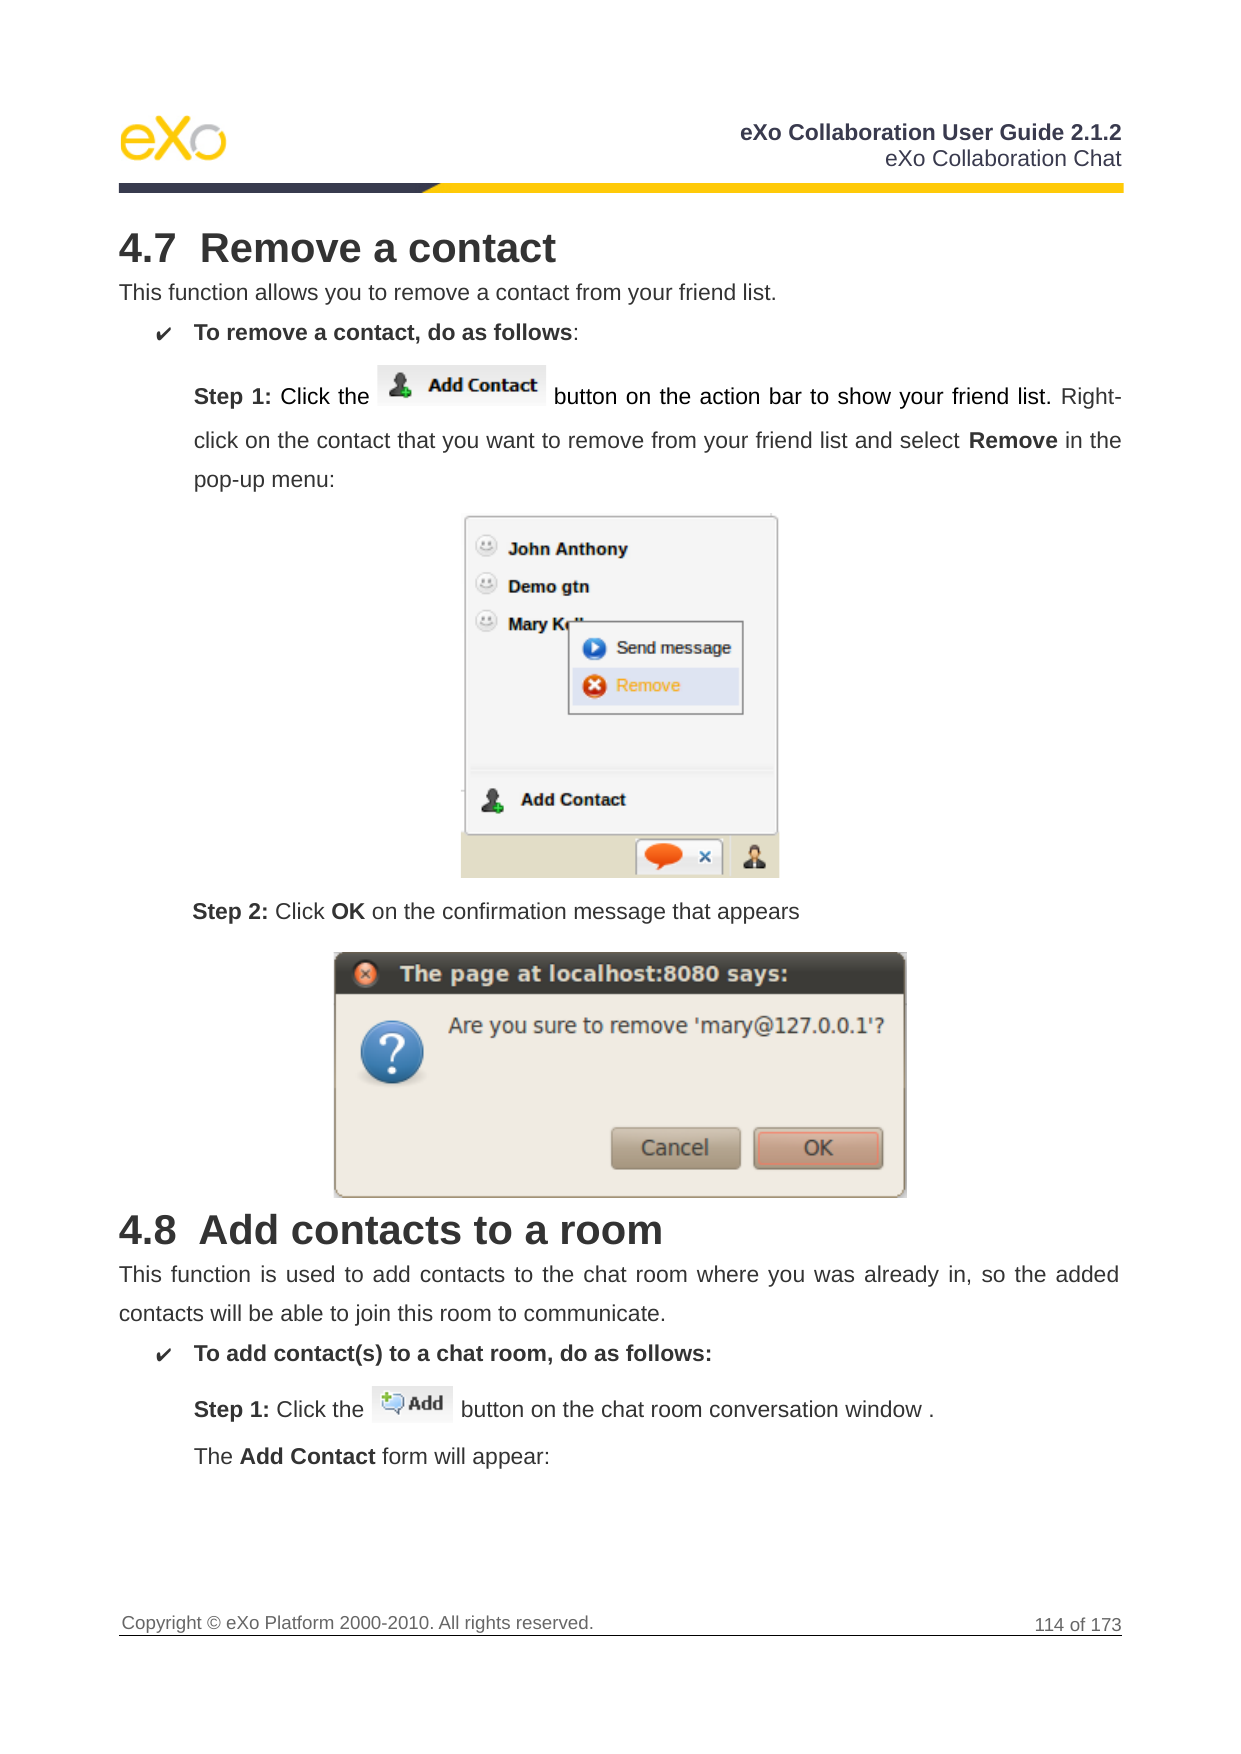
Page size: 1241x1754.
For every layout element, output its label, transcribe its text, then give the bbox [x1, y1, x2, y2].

list To remove a contact, do as follows: [156, 318, 1122, 345]
text Step 2: Click OK on the confirmation message that appears [118, 878, 1122, 924]
text This function allows you to remove a contact from your friend list. [118, 279, 1122, 305]
list Step 1: Click thebutton on the action bar to show your friend list. Right-click on the contact that you want to remove from your friend list and select Remove in the pop-up menu: [156, 358, 1122, 492]
text This function is used to add contacts to the chat room where you was already in, so the added contacts will be able to join this room to communicate. [118, 1261, 1122, 1326]
picture [460, 513, 780, 878]
picture [118, 183, 1124, 193]
picture [333, 952, 907, 1198]
list Step 1: Click thebutton on the chat room conversation window . [156, 1379, 1122, 1430]
list To add contact(s) to a chat room, do as follows: [156, 1339, 1122, 1366]
subtitle Add contacts to a room [118, 1198, 1122, 1253]
picture [120, 115, 227, 161]
picture [371, 1386, 453, 1423]
picture [377, 365, 547, 406]
list The Add Contact form will appear: [156, 1443, 1122, 1469]
subtitle Remove a contact [118, 223, 1122, 271]
